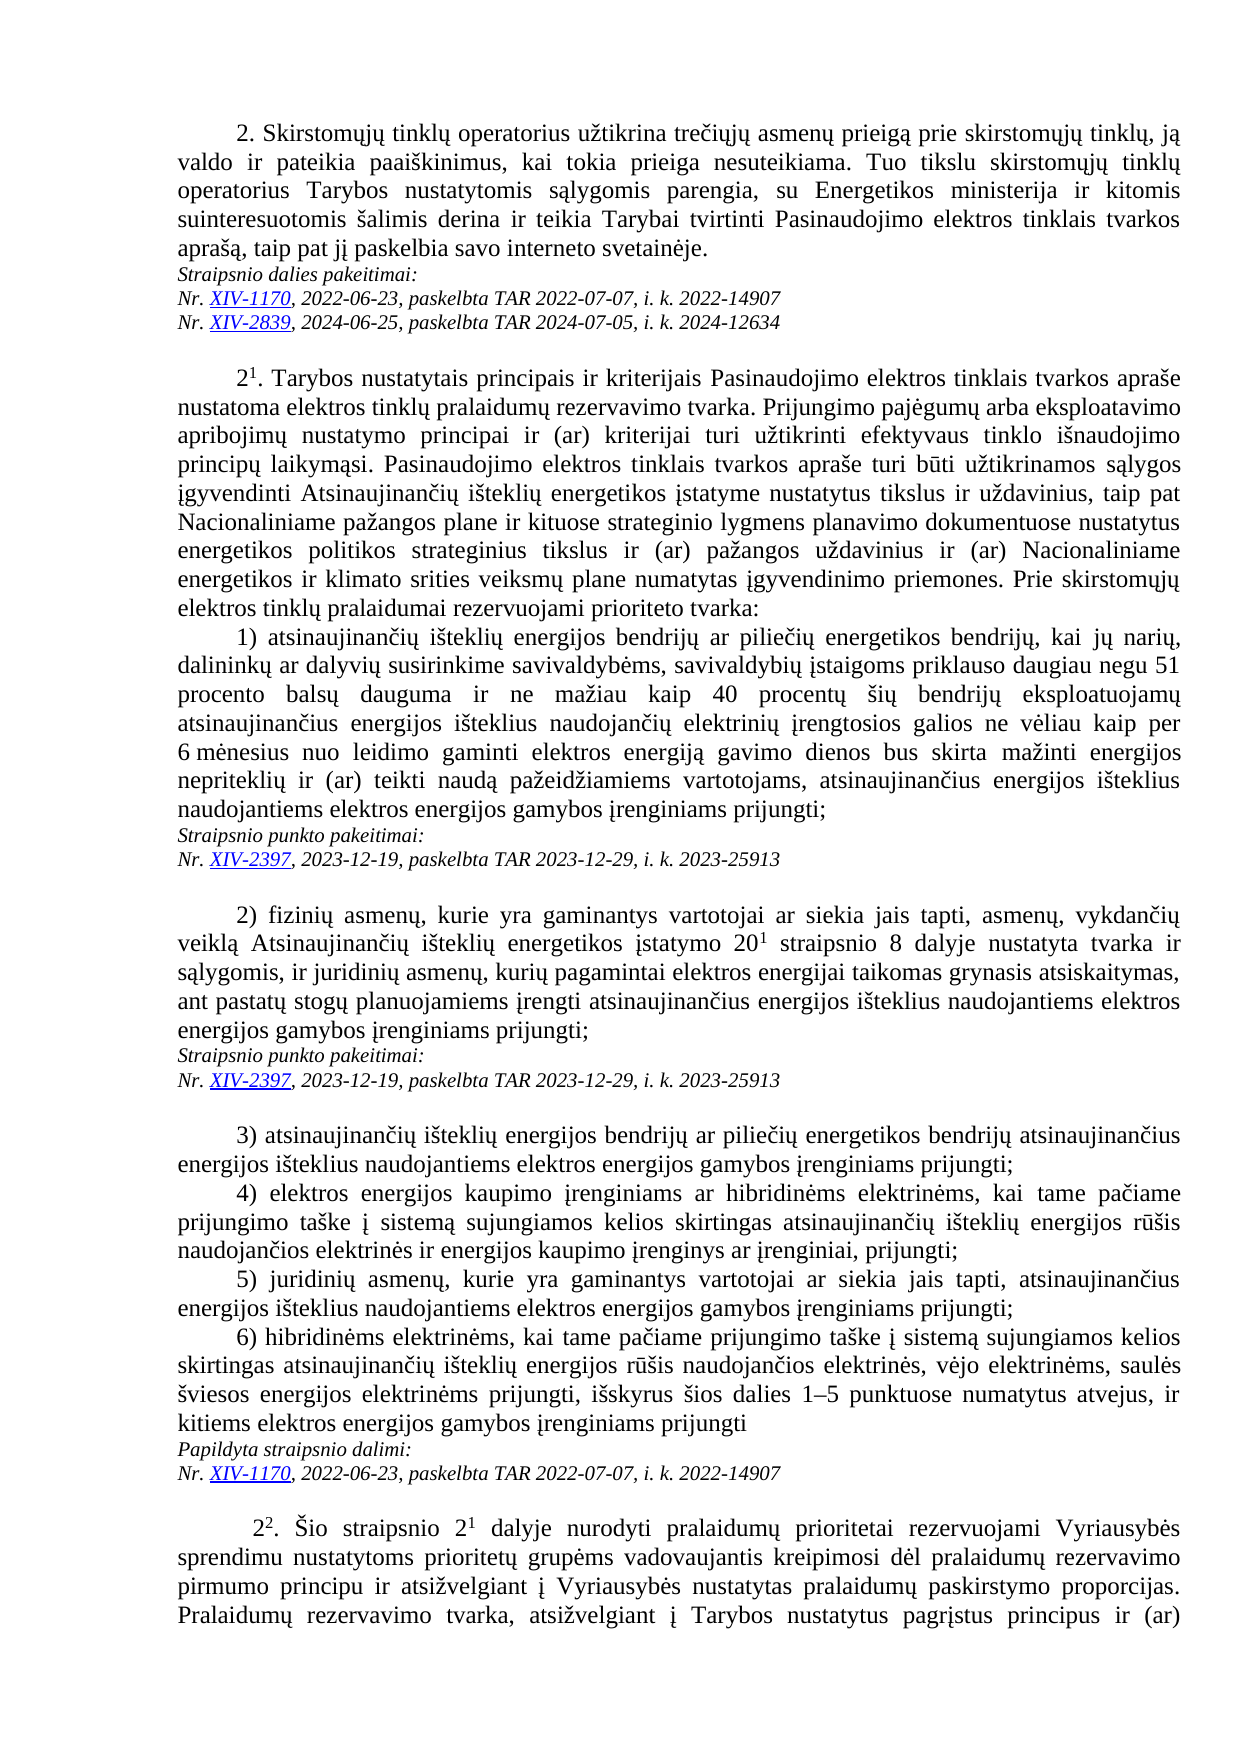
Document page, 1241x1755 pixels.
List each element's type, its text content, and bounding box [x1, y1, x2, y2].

text Nr. XIV-2839, 2024-06-25, paskelbta TAR 2024-07-05, i. k. 2024-12634 [177, 310, 1181, 334]
text Nr. XIV-2397, 2023-12-19, paskelbta TAR 2023-12-29, i. k. 2023-25913 [177, 847, 1181, 871]
text Nr. XIV-1170, 2022-06-23, paskelbta TAR 2022-07-07, i. k. 2022-14907 [177, 1461, 1181, 1485]
text Nr. XIV-1170, 2022-06-23, paskelbta TAR 2022-07-07, i. k. 2022-14907 [177, 286, 1181, 310]
text 1) atsinaujinančių išteklių energijos bendrijų ar piliečių energetikos bendrijų, kai jų narių, dalininkų ar dalyvių susirinkime savivaldybėms, savivaldybių įstaigoms priklauso daugiau negu 51 procento balsų dauguma ir ne mažiau kaip 40 procentų šių bendrijų eksploatuojamų atsinaujinančius energijos išteklius naudojančių elektrinių įrengtosios galios ne vėliau kaip per 6 mėnesius nuo leidimo gaminti elektros energiją gavimo dienos bus skirta mažinti energijos nepriteklių ir (ar) teikti naudą pažeidžiamiems vartotojams, atsinaujinančius energijos išteklius naudojantiems elektros energijos gamybos įrenginiams prijungti; [177, 622, 1181, 823]
text 21. Tarybos nustatytais principais ir kriterijais Pasinaudojimo elektros tinklais tvarkos apraše nustatoma elektros tinklų pralaidumų rezervavimo tvarka. Prijungimo pajėgumų arba eksploatavimo apribojimų nustatymo principai ir (ar) kriterijai turi užtikrinti efektyvaus tinklo išnaudojimo principų laikymąsi. Pasinaudojimo elektros tinklais tvarkos apraše turi būti užtikrinamos sąlygos įgyvendinti Atsinaujinančių išteklių energetikos įstatyme nustatytus tikslus ir uždavinius, taip pat Nacionaliniame pažangos plane ir kituose strateginio lygmens planavimo dokumentuose nustatytus energetikos politikos strateginius tikslus ir (ar) pažangos uždavinius ir (ar) Nacionaliniame energetikos ir klimato srities veiksmų plane numatytas įgyvendinimo priemones. Prie skirstomųjų elektros tinklų pralaidumai rezervuojami prioriteto tvarka: [177, 363, 1181, 622]
text 2) fizinių asmenų, kurie yra gaminantys vartotojai ar siekia jais tapti, asmenų, vykdančių veiklą Atsinaujinančių išteklių energetikos įstatymo 201 straipsnio 8 dalyje nustatyta tvarka ir sąlygomis, ir juridinių asmenų, kurių pagamintai elektros energijai taikomas grynasis atsiskaitymas, ant pastatų stogų planuojamiems įrengti atsinaujinančius energijos išteklius naudojantiems elektros energijos gamybos įrenginiams prijungti; [177, 900, 1181, 1043]
text Straipsnio punkto pakeitimai: [177, 1043, 1181, 1067]
text 3) atsinaujinančių išteklių energijos bendrijų ar piliečių energetikos bendrijų atsinaujinančius energijos išteklius naudojantiems elektros energijos gamybos įrenginiams prijungti; [177, 1120, 1181, 1178]
text 2. Skirstomųjų tinklų operatorius užtikrina trečiųjų asmenų prieigą prie skirstomųjų tinklų, ją valdo ir pateikia paaiškinimus, kai tokia prieiga nesuteikiama. Tuo tikslu skirstomųjų tinklų operatorius Tarybos nustatytomis sąlygomis parengia, su Energetikos ministerija ir kitomis suinteresuotomis šalimis derina ir teikia Tarybai tvirtinti Pasinaudojimo elektros tinklais tvarkos aprašą, taip pat jį paskelbia savo interneto svetainėje. [177, 118, 1181, 262]
text 5) juridinių asmenų, kurie yra gaminantys vartotojai ar siekia jais tapti, atsinaujinančius energijos išteklius naudojantiems elektros energijos gamybos įrenginiams prijungti; [177, 1264, 1181, 1322]
text 22. Šio straipsnio 21 dalyje nurodyti pralaidumų prioritetai rezervuojami Vyriausybės sprendimu nustatytoms prioritetų grupėms vadovaujantis kreipimosi dėl pralaidumų rezervavimo pirmumo principu ir atsižvelgiant į Vyriausybės nustatytas pralaidumų paskirstymo proporcijas. Pralaidumų rezervavimo tvarka, atsižvelgiant į Tarybos nustatytus pagrįstus principus ir (ar) [177, 1513, 1181, 1628]
text Straipsnio dalies pakeitimai: [177, 262, 1181, 286]
text Nr. XIV-2397, 2023-12-19, paskelbta TAR 2023-12-29, i. k. 2023-25913 [177, 1067, 1181, 1092]
text 4) elektros energijos kaupimo įrenginiams ar hibridinėms elektrinėms, kai tame pačiame prijungimo taške į sistemą sujungiamos kelios skirtingas atsinaujinančių išteklių energijos rūšis naudojančios elektrinės ir energijos kaupimo įrenginys ar įrenginiai, prijungti; [177, 1178, 1181, 1264]
text Papildyta straipsnio dalimi: [177, 1437, 1181, 1461]
text Straipsnio punkto pakeitimai: [177, 823, 1181, 847]
text 6) hibridinėms elektrinėms, kai tame pačiame prijungimo taške į sistemą sujungiamos kelios skirtingas atsinaujinančių išteklių energijos rūšis naudojančios elektrinės, vėjo elektrinėms, saulės šviesos energijos elektrinėms prijungti, išskyrus šios dalies 1–5 punktuose numatytus atvejus, ir kitiems elektros energijos gamybos įrenginiams prijungti [177, 1322, 1181, 1437]
